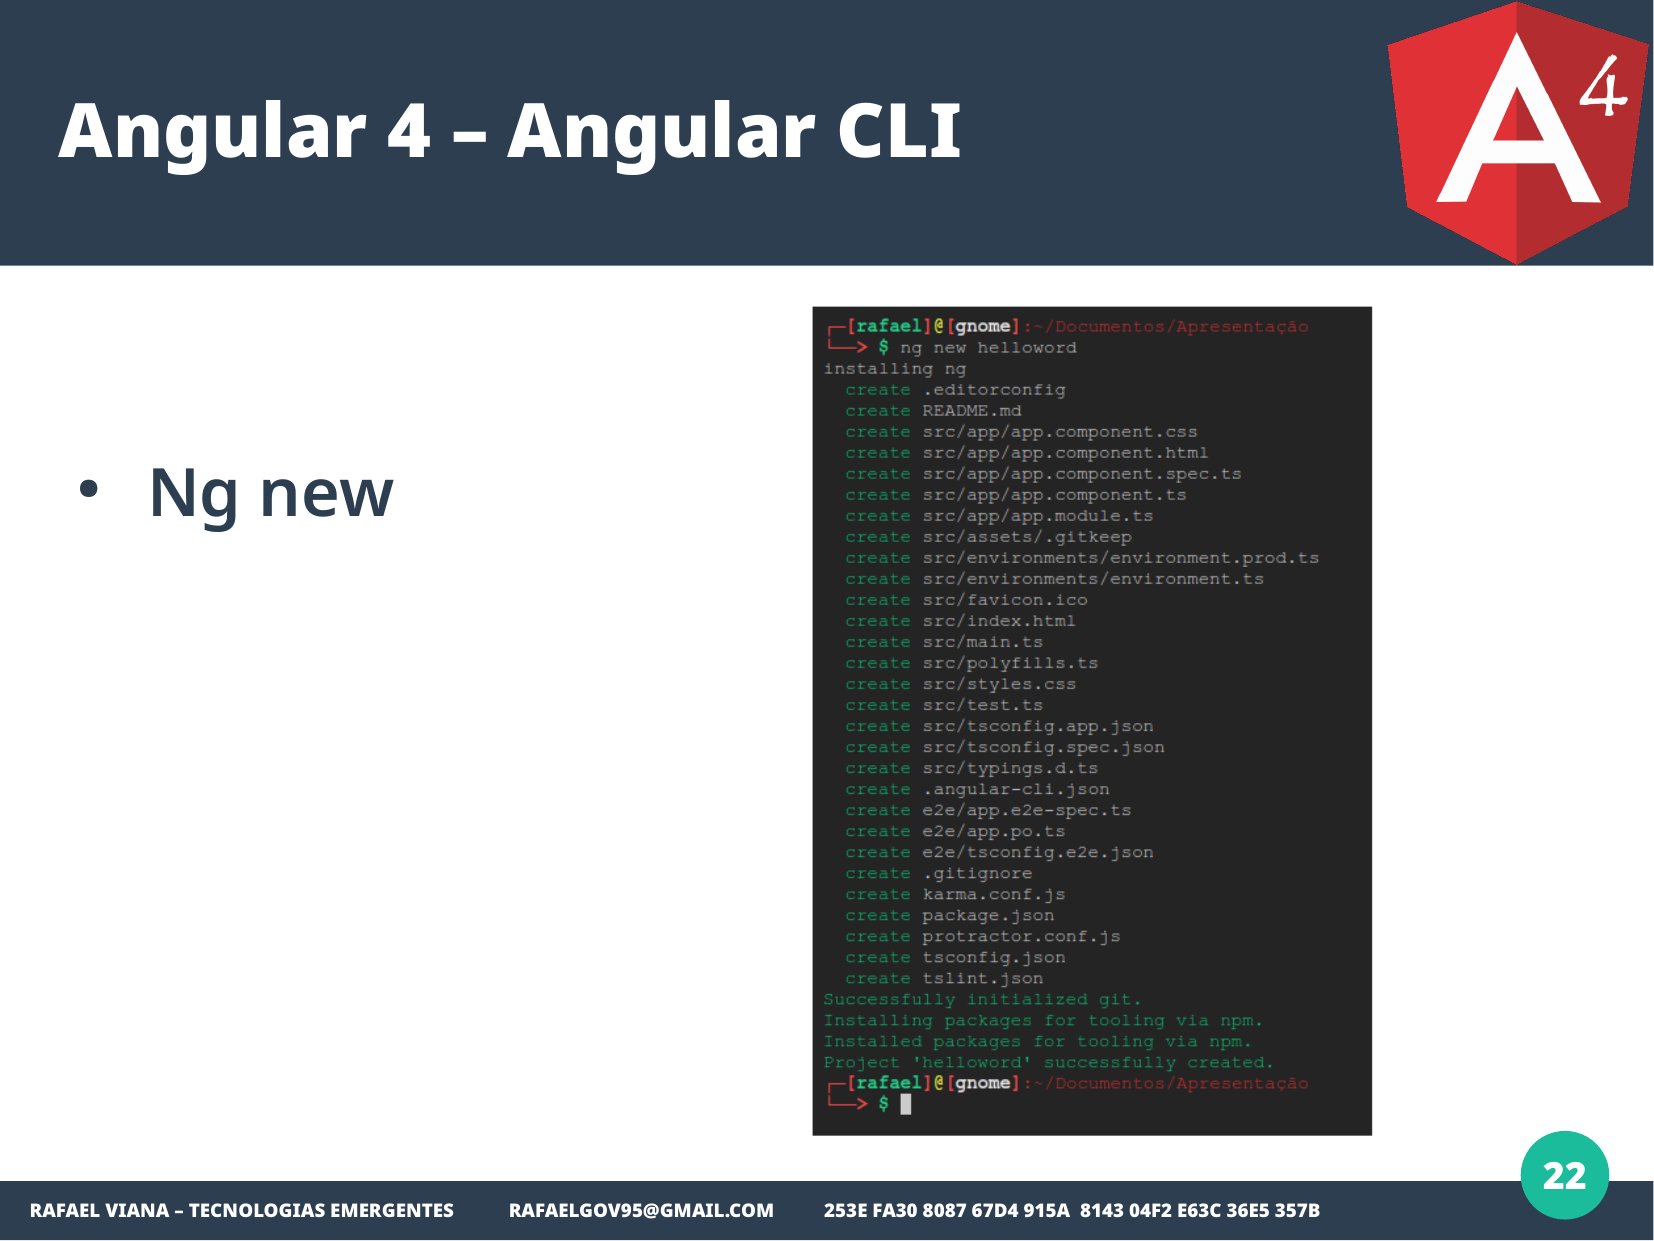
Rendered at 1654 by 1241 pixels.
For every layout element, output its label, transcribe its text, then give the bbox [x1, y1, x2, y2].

picture [797, 295, 1388, 1149]
picture [1387, 0, 1654, 266]
list Ng new [59, 324, 1595, 1152]
text_box RAFAEL VIANA – TECNOLOGIAS EMERGENTES RAFAELGOV95@GMAIL.COM 253E FA30 8087 67D4 915A 8143 04F2 E63C 36E5 357B [29, 1181, 1654, 1241]
title Angular 4 – Angular CLI [59, 49, 1387, 207]
